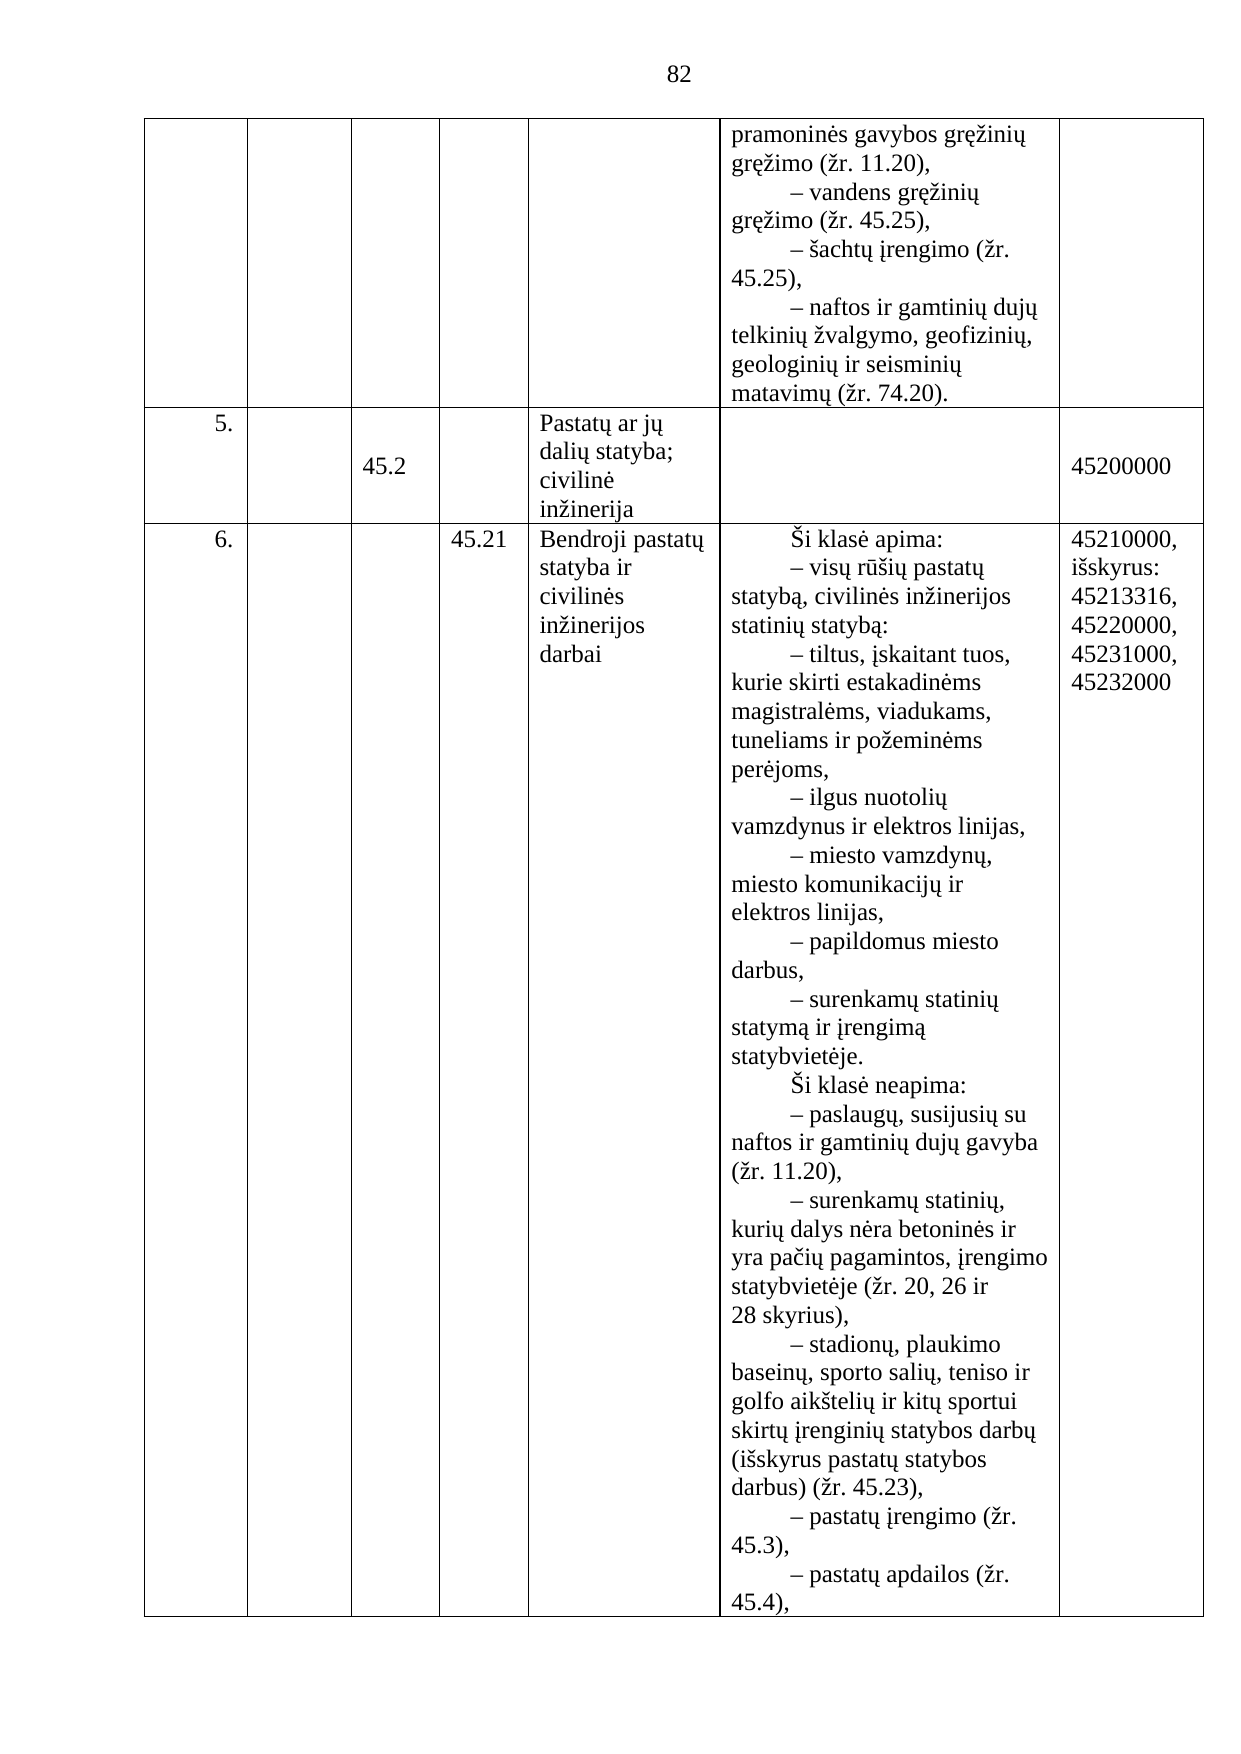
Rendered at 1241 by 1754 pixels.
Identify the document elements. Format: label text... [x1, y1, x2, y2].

table_cell [248, 408, 351, 523]
table_cell 5. [145, 408, 247, 523]
table_cell [440, 408, 528, 523]
table_cell Ši klasė apima: – visų rūšių pastatų statybą, civilinės inžinerijos statinių statybą: – tiltus, įskaitant tuos, kurie skirti estakadinėms magistralėms, viadukams, tuneliams ir požeminėms perėjoms, – ilgus nuotolių vamzdynus ir elektros linijas, – miesto vamzdynų, miesto komunikacijų ir elektros linijas, – papildomus miesto darbus, – surenkamų statinių statymą ir įrengimą statybvietėje. Ši klasė neapima: – paslaugų, susijusių su naftos ir gamtinių dujų gavyba (žr. 11.20), – surenkamų statinių, kurių dalys nėra betoninės ir yra pačių pagamintos, įrengimo statybvietėje (žr. 20, 26 ir 28 skyrius), – stadionų, plaukimo baseinų, sporto salių, teniso ir golfo aikštelių ir kitų sportui skirtų įrenginių statybos darbų (išskyrus pastatų statybos darbus) (žr. 45.23), – pastatų įrengimo (žr. 45.3), – pastatų apdailos (žr. 45.4), [721, 524, 1059, 1616]
table_cell 45210000, išskyrus: 45213316, 45220000, 45231000, 45232000 [1060, 524, 1203, 1616]
table_cell 45200000 [1060, 408, 1203, 523]
table_cell [352, 119, 439, 407]
table_cell 6. [145, 524, 247, 1616]
table_cell Pastatų ar jų dalių statyba; civilinė inžinerija [529, 408, 719, 523]
table_cell [248, 524, 351, 1616]
table_cell pramoninės gavybos gręžinių gręžimo (žr. 11.20), – vandens gręžinių gręžimo (žr. 45.25), – šachtų įrengimo (žr. 45.25), – naftos ir gamtinių dujų telkinių žvalgymo, geofizinių, geologinių ir seisminių matavimų (žr. 74.20). [721, 119, 1059, 407]
table_cell [248, 119, 351, 407]
table_cell [440, 119, 528, 407]
table_cell [352, 524, 439, 1616]
table_cell [721, 408, 1059, 523]
table_cell [145, 119, 247, 407]
table_cell 45.2 [352, 408, 439, 523]
table_cell [529, 119, 719, 407]
table_cell Bendroji pastatų statyba ir civilinės inžinerijos darbai [529, 524, 719, 1616]
table_cell 45.21 [440, 524, 528, 1616]
table_cell [1060, 119, 1203, 407]
